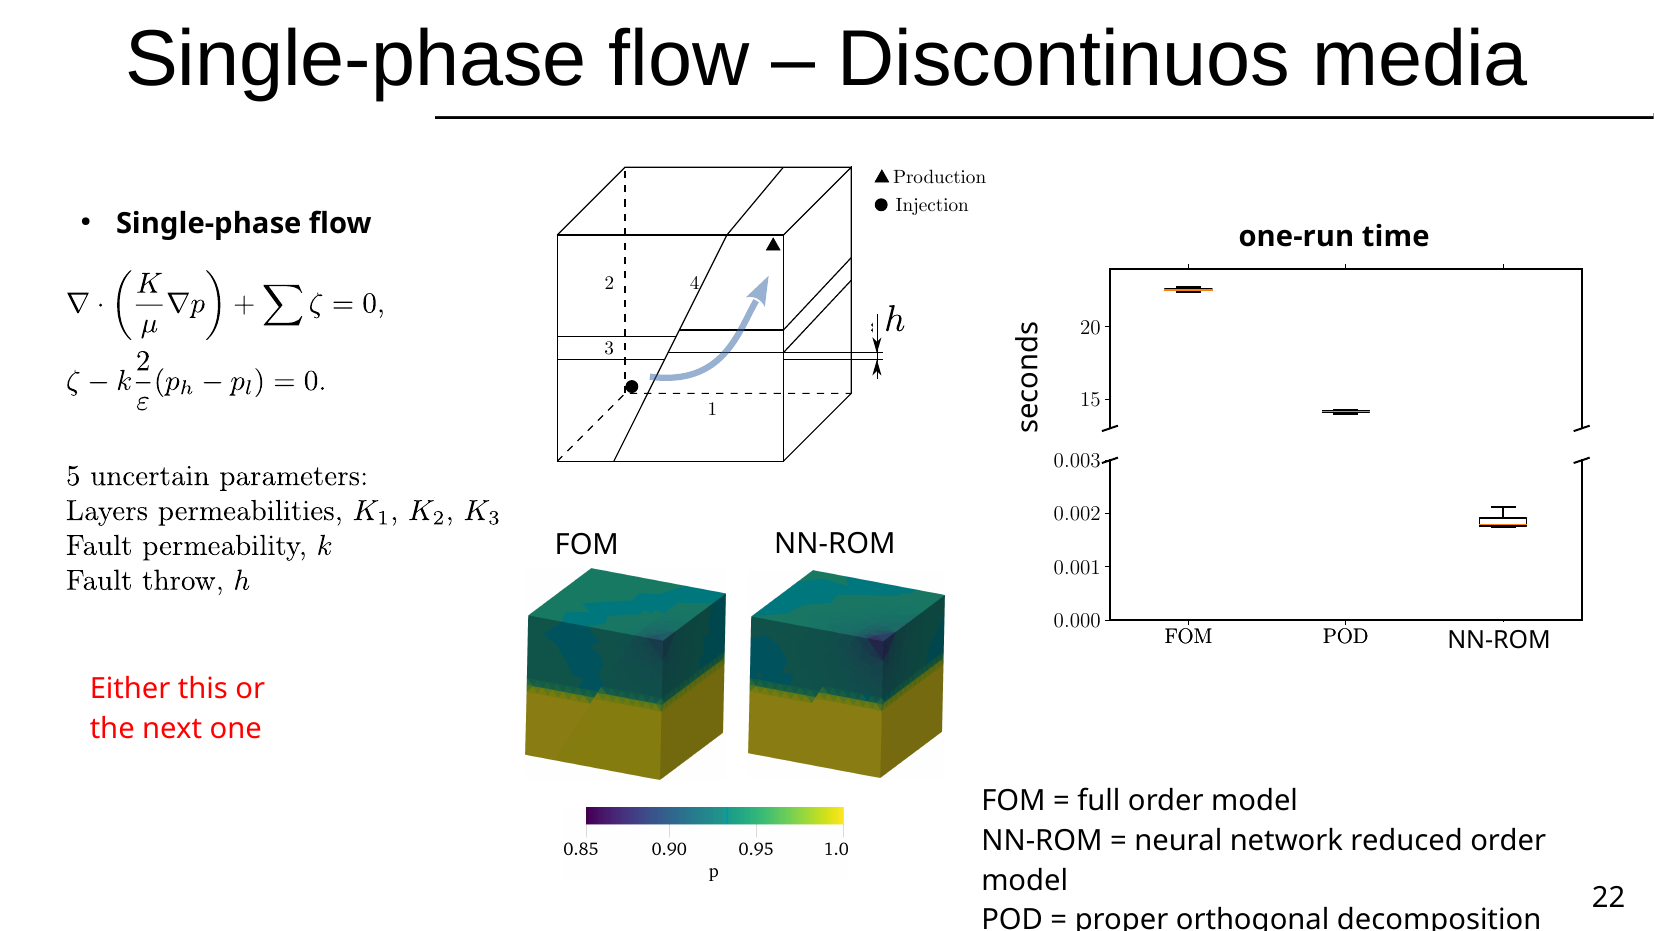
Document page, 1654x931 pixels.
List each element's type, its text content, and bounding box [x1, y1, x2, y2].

picture [748, 570, 945, 778]
picture [556, 166, 986, 462]
title Single-phase flow – Discontinuos media [0, 0, 1654, 117]
picture [65, 270, 383, 411]
text_box NN-ROM [1432, 614, 1580, 668]
text_box FOM [539, 516, 659, 570]
picture [1034, 244, 1609, 668]
picture [65, 465, 499, 596]
text_box Single-phase flow [65, 194, 393, 269]
text_box seconds [998, 262, 1060, 449]
picture [564, 807, 848, 881]
picture [525, 568, 726, 780]
text_box [841, 292, 907, 385]
text_box NN-ROM [759, 514, 947, 568]
text_box one-run time [1223, 208, 1452, 266]
text_box FOM = full order model NN-ROM = neural network reduced order model POD = proper orthogonal decomposition [966, 771, 1650, 931]
text_box Either this or the next one [75, 660, 286, 871]
